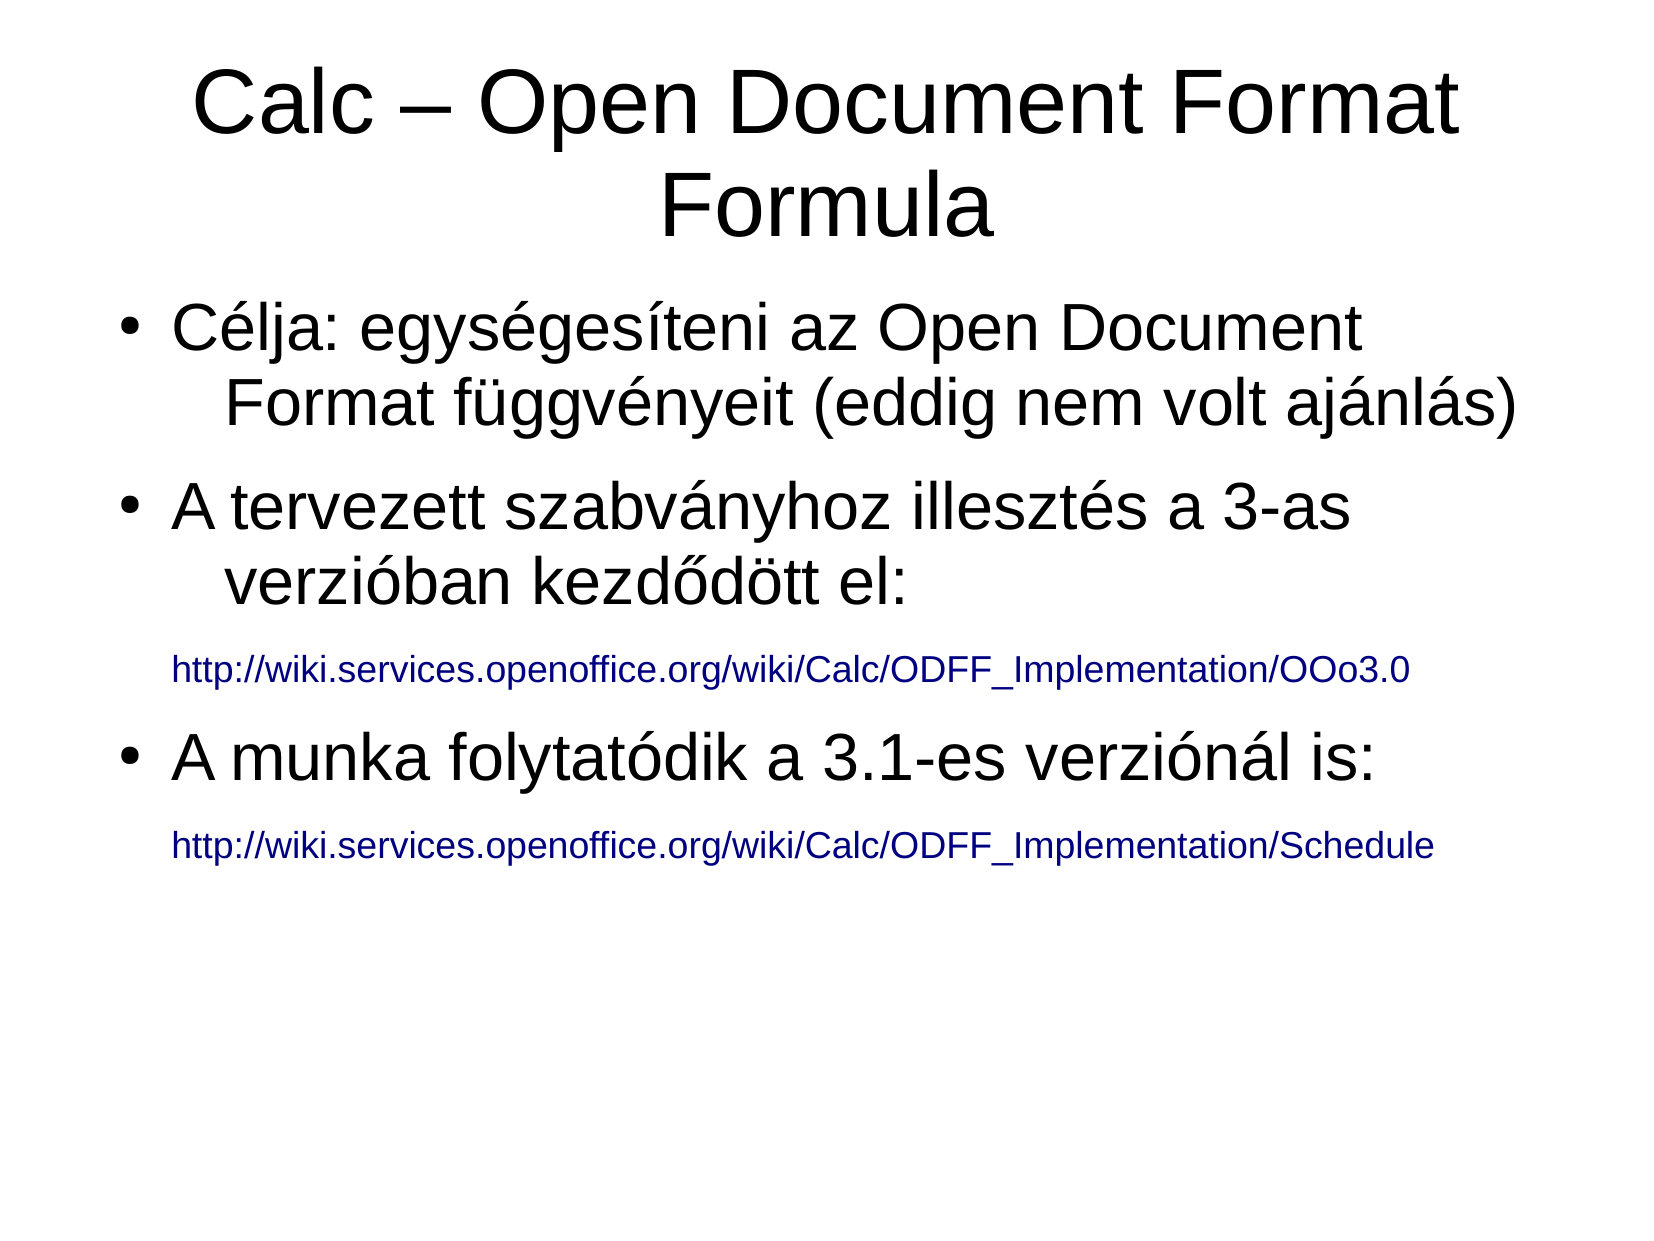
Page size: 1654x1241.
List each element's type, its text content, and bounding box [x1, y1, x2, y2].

list Célja: egységesíteni az Open Document Format függvényeit (eddig nem volt ajánlás) A tervezett szabványhoz illesztés a 3-as verzióban kezdődött el: http://wiki.services.openoffice.org/wiki/Calc/ODFF_Implementation/OOo3.0 A munka folytatódik a 3.1-es verziónál is: http://wiki.services.openoffice.org/wiki/Calc/ODFF_Implementation/Schedule [82, 290, 1571, 1109]
title Calc – Open Document Format Formula [82, 49, 1571, 257]
